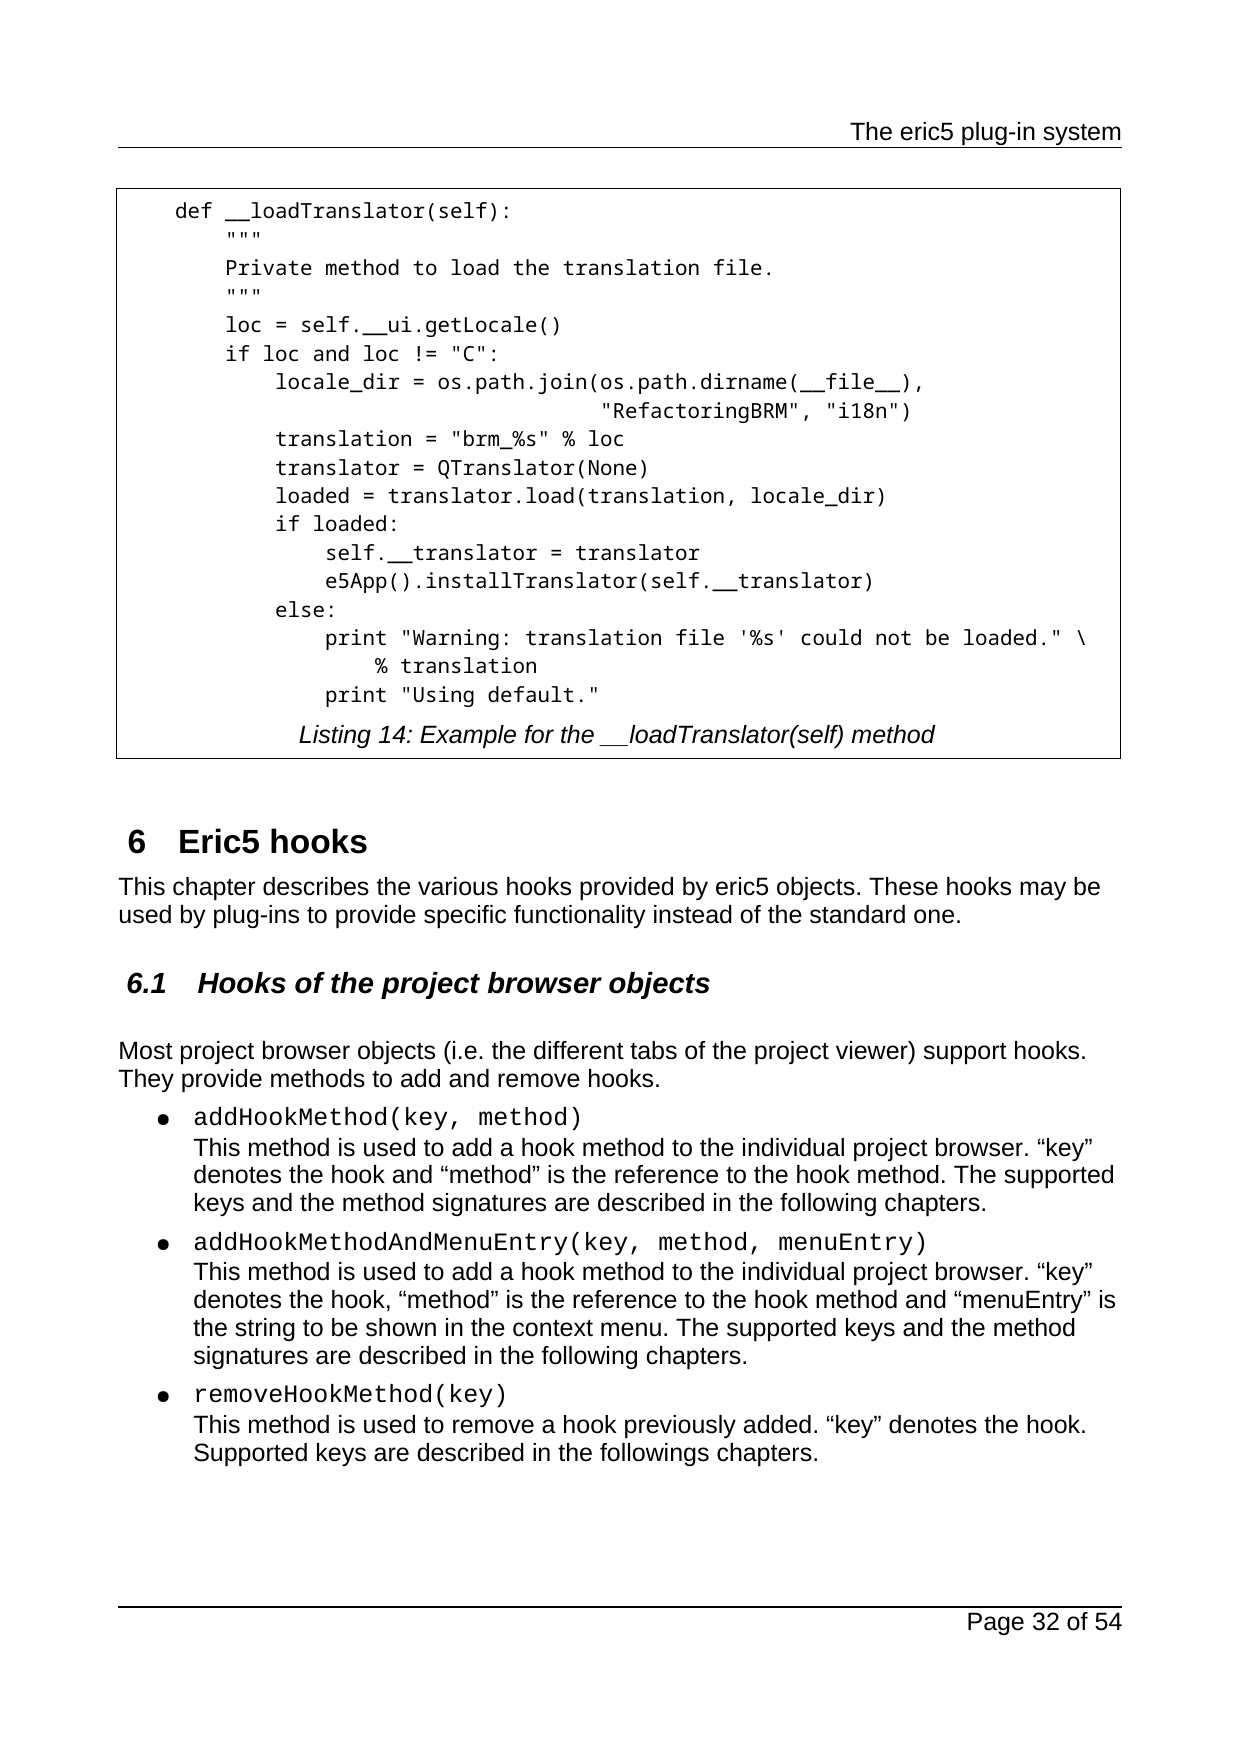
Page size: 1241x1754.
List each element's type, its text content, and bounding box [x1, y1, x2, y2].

subtitle Eric5 hooks [118, 823, 1122, 861]
list removeHookMethod(key) This method is used to remove a hook previously added. “key” denotes the hook. Supported keys are described in the followings chapters. [156, 1382, 1122, 1466]
list else: [125, 595, 1112, 623]
list print "Warning: translation file '%s' could not be loaded." \ [125, 623, 1112, 652]
list addHookMethod(key, method) This method is used to add a hook method to the individual project browser. “key” denotes the hook and “method” is the reference to the hook method. The supported keys and the method signatures are described in the following chapters. [156, 1105, 1122, 1217]
list e5App().installTranslator(self.__translator) [125, 566, 1112, 595]
list "RefactoringBRM", "i18n") [125, 396, 1112, 424]
list Listing 14: Example for the __loadTranslator(self) method [125, 721, 1112, 749]
text Most project browser objects (i.e. the different tabs of the project viewer) support hooks. They provide methods to add and remove hooks. [118, 1037, 1122, 1092]
list """ [125, 282, 1112, 310]
list loc = self.__ui.getLocale() [125, 310, 1112, 339]
list if loaded: [125, 509, 1112, 538]
list locale_dir = os.path.join(os.path.dirname(__file__), [125, 367, 1112, 396]
list translation = "brm_%s" % loc [125, 424, 1112, 453]
list print "Using default." [125, 680, 1112, 708]
list addHookMethodAndMenuEntry(key, method, menuEntry) This method is used to add a hook method to the individual project browser. “key” denotes the hook, “method” is the reference to the hook method and “menuEntry” is the string to be shown in the context menu. The supported keys and the method signatures are described in the following chapters. [156, 1229, 1122, 1369]
list loaded = translator.load(translation, locale_dir) [125, 481, 1112, 509]
list Private method to load the translation file. [125, 253, 1112, 282]
subtitle Hooks of the project browser objects [118, 967, 1122, 999]
list % translation [125, 652, 1112, 680]
list """ [125, 225, 1112, 253]
list self.__translator = translator [125, 538, 1112, 566]
list translator = QTranslator(None) [125, 453, 1112, 481]
text This chapter describes the various hooks provided by eric5 objects. These hooks may be used by plug-ins to provide specific functionality instead of the standard one. [118, 873, 1122, 929]
list if loc and loc != "C": [125, 339, 1112, 367]
list def __loadTranslator(self): [125, 197, 1112, 225]
